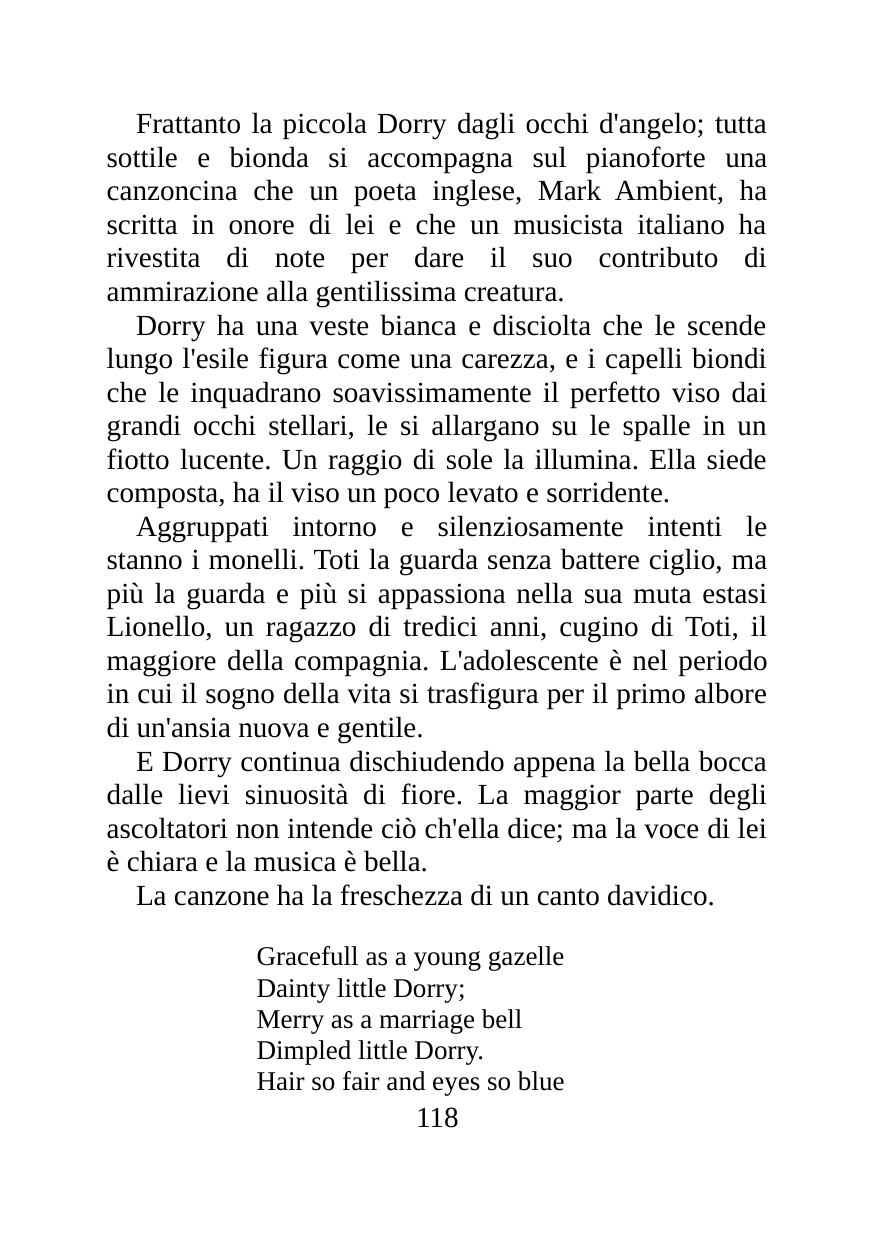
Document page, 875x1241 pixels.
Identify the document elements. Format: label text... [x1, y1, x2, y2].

text La canzone ha la freschezza di un canto davidico. [106, 878, 768, 911]
text Gracefull as a young gazelle [256, 941, 768, 972]
text Dainty little Dorry; [256, 972, 768, 1003]
text Dorry ha una veste bianca e disciolta che le scende lungo l'esile figura come una carezza, e i capelli biondi che le inquadrano soavissimamente il perfetto viso dai grandi occhi stellari, le si allargano su le spalle in un fiotto lucente. Un raggio di sole la illumina. Ella siede composta, ha il viso un poco levato e sorridente. [106, 308, 768, 509]
text Aggruppati intorno e silenziosamente intenti le stanno i monelli. Toti la guarda senza battere ciglio, ma più la guarda e più si appassiona nella sua muta estasi Lionello, un ragazzo di tredici anni, cugino di Toti, il maggiore della compagnia. L'adolescente è nel periodo in cui il sogno della vita si trasfigura per il primo albore di un'ansia nuova e gentile. [106, 509, 768, 744]
text E Dorry continua dischiudendo appena la bella bocca dalle lievi sinuosità di fiore. La maggior parte degli ascoltatori non intende ciò ch'ella dice; ma la voce di lei è chiara e la musica è bella. [106, 744, 768, 878]
text Merry as a marriage bell [256, 1003, 768, 1034]
text Hair so fair and eyes so blue [256, 1065, 768, 1096]
text Dimpled little Dorry. [256, 1034, 768, 1065]
text Frattanto la piccola Dorry dagli occhi d'angelo; tutta sottile e bionda si accompagna sul pianoforte una canzoncina che un poeta inglese, Mark Ambient, ha scritta in onore di lei e che un musicista italiano ha rivestita di note per dare il suo contributo di ammirazione alla gentilissima creatura. [106, 106, 768, 308]
